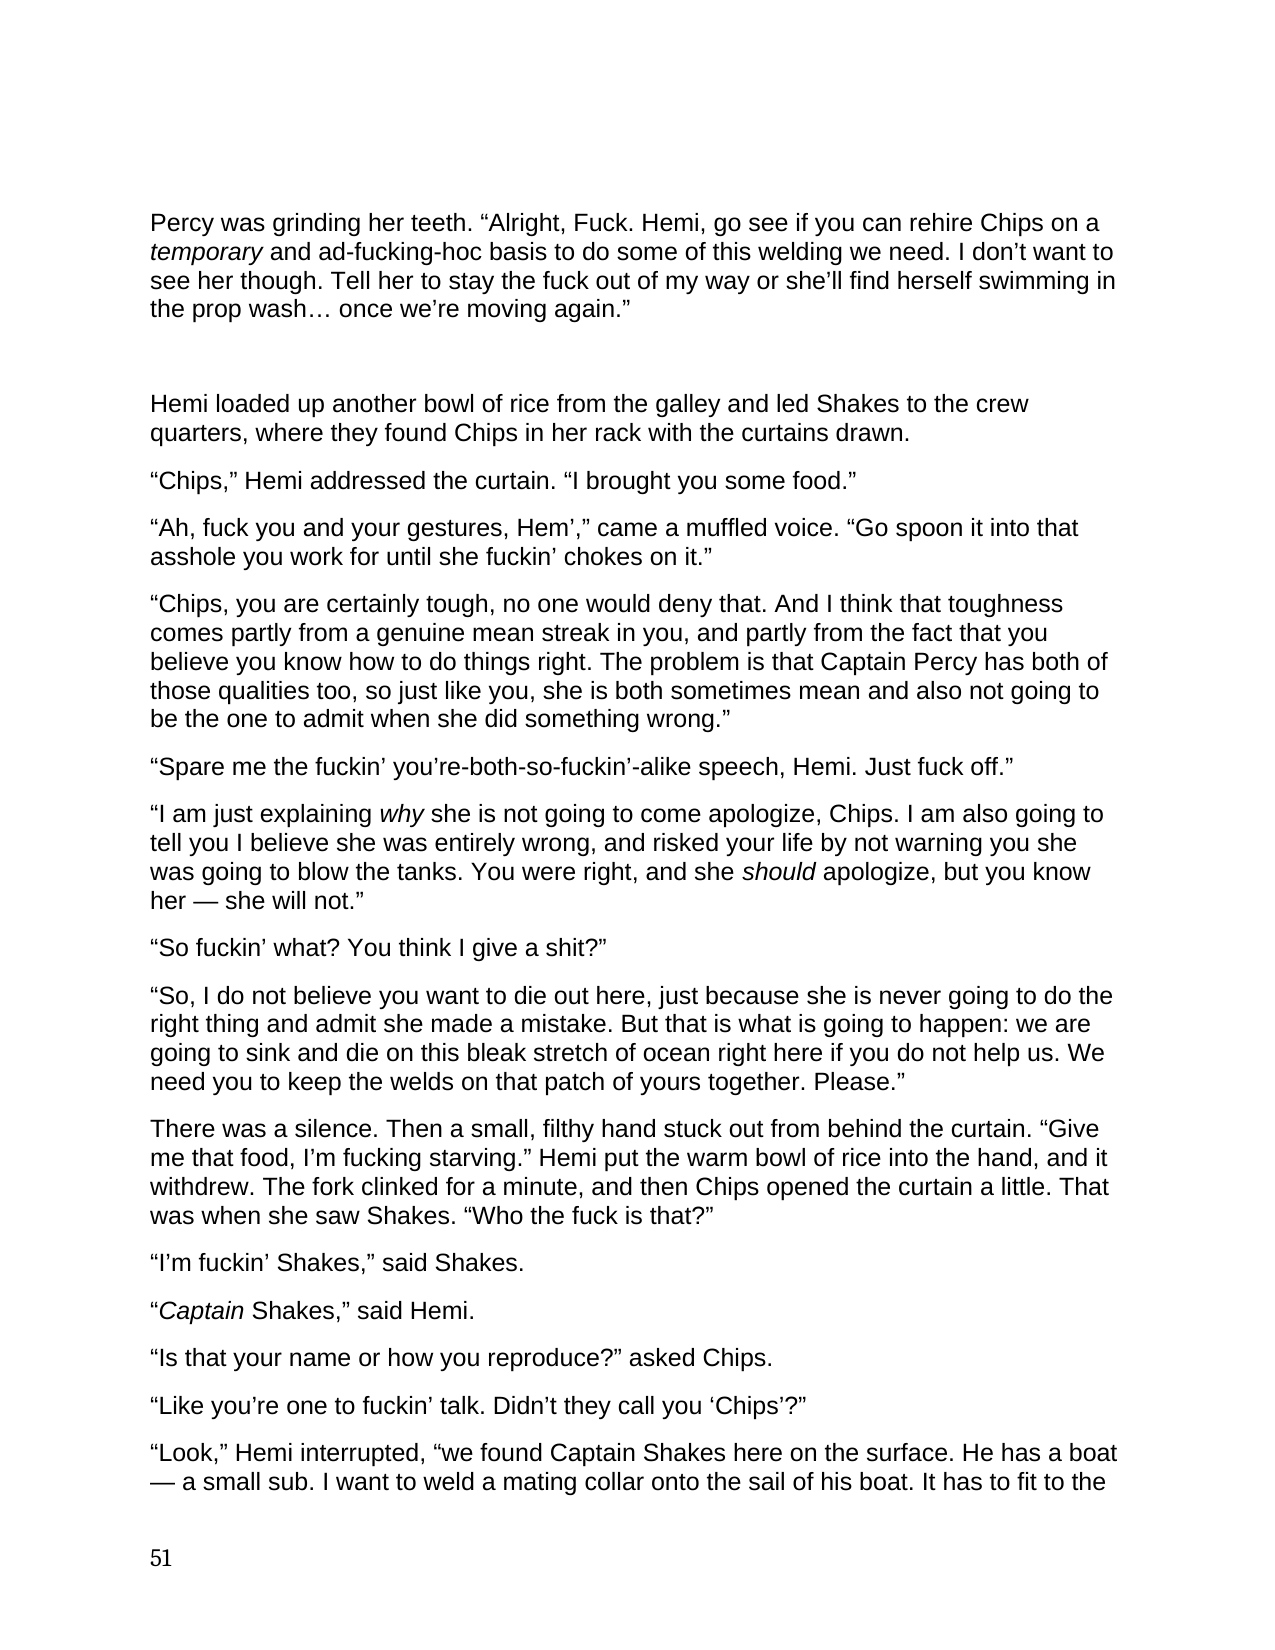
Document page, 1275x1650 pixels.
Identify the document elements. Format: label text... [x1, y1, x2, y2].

text “Spare me the fuckin’ you’re-both-so-fuckin’-alike speech, Hemi. Just fuck off.” [150, 752, 1125, 781]
text There was a silence. Then a small, filthy hand stuck out from behind the curtain. “Give me that food, I’m fucking starving.” Hemi put the warm bowl of rice into the hand, and it withdrew. The fork clinked for a minute, and then Chips opened the curtain a little. That was when she saw Shakes. “Who the fuck is that?” [150, 1114, 1125, 1229]
text “Look,” Hemi interrupted, “we found Captain Shakes here on the surface. He has a boat — a small sub. I want to weld a mating collar onto the sail of his boat. It has to fit to the [150, 1438, 1125, 1496]
text “So fuckin’ what? You think I give a shit?” [150, 933, 1125, 962]
text “I’m fuckin’ Shakes,” said Shakes. [150, 1248, 1125, 1277]
text Hemi loaded up another bowl of rice from the galley and led Shakes to the crew quarters, where they found Chips in her rack with the curtains drawn. [150, 389, 1125, 447]
text “Captain Shakes,” said Hemi. [150, 1296, 1125, 1324]
text “Like you’re one to fuckin’ talk. Didn’t they call you ‘Chips’?” [150, 1391, 1125, 1419]
text “Is that your name or how you reproduce?” asked Chips. [150, 1343, 1125, 1372]
text “Chips, you are certainly tough, no one would deny that. And I think that toughness comes partly from a genuine mean streak in you, and partly from the fact that you believe you know how to do things right. The problem is that Captain Percy has both of those qualities too, so just like you, she is both sometimes mean and also not going to be the one to admit when she did something wrong.” [150, 589, 1125, 733]
text “I am just explaining why she is not going to come apologize, Chips. I am also going to tell you I believe she was entirely wrong, and risked your life by not warning you she was going to blow the tanks. You were right, and she should apologize, but you know her — she will not.” [150, 799, 1125, 914]
text “Chips,” Hemi addressed the curtain. “I brought you some food.” [150, 466, 1125, 494]
text “So, I do not believe you want to die out here, just because she is never going to do the right thing and admit she made a mistake. But that is what is going to happen: we are going to sink and die on this bleak stretch of ocean right here if you do not help us. We need you to keep the welds on that patch of yours together. Please.” [150, 981, 1125, 1096]
text “Ah, fuck you and your gestures, Hem’,” came a muffled voice. “Go spoon it into that asshole you work for until she fuckin’ chokes on it.” [150, 513, 1125, 571]
text Percy was grinding her teeth. “Alright, Fuck. Hemi, go see if you can rehire Chips on a temporary and ad-fucking-hoc basis to do some of this welding we need. I don’t want to see her though. Tell her to stay the fuck out of my way or she’ll find herself swimming in the prop wash… once we’re moving again.” [150, 208, 1125, 323]
